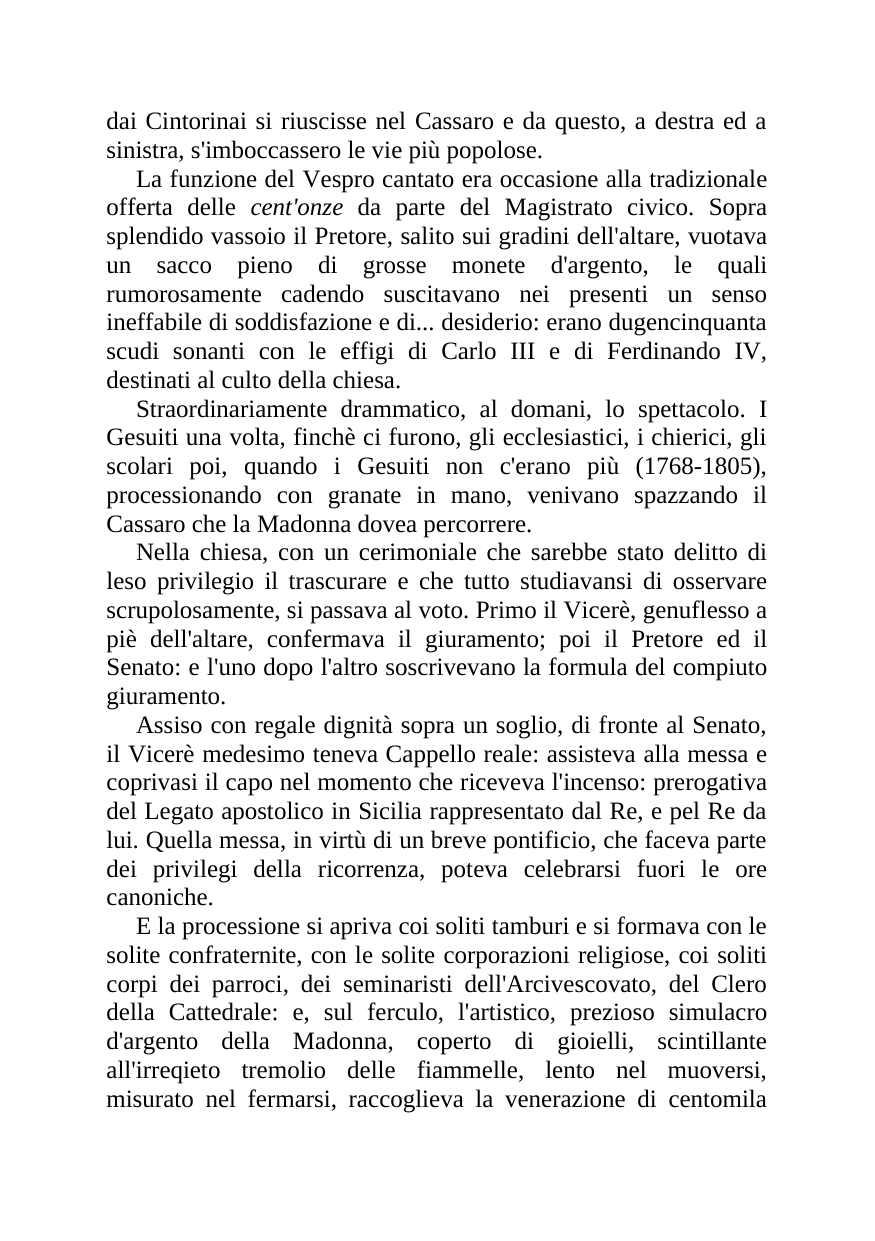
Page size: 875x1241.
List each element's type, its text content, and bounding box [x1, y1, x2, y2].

text Straordinariamente drammatico, al domani, lo spettacolo. I Gesuiti una volta, finchè ci furono, gli ecclesiastici, i chierici, gli scolari poi, quando i Gesuiti non c'erano più (1768-1805), processionando con granate in mano, venivano spazzando il Cassaro che la Madonna dovea percorrere. [106, 394, 768, 537]
text Nella chiesa, con un cerimoniale che sarebbe stato delitto di leso privilegio il trascurare e che tutto studiavansi di osservare scrupolosamente, si passava al voto. Primo il Vicerè, genuflesso a piè dell'altare, confermava il giuramento; poi il Pretore ed il Senato: e l'uno dopo l'altro soscrivevano la formula del compiuto giuramento. [106, 537, 768, 710]
text dai Cintorinai si riuscisse nel Cassaro e da questo, a destra ed a sinistra, s'imboccassero le vie più popolose. [106, 106, 768, 164]
text Assiso con regale dignità sopra un soglio, di fronte al Senato, il Vicerè medesimo teneva Cappello reale: assisteva alla messa e coprivasi il capo nel momento che riceveva l'incenso: prerogativa del Legato apostolico in Sicilia rappresentato dal Re, e pel Re da lui. Quella messa, in virtù di un breve pontificio, che faceva parte dei privilegi della ricorrenza, poteva celebrarsi fuori le ore canoniche. [106, 710, 768, 911]
text E la processione si apriva coi soliti tamburi e si formava con le solite confraternite, con le solite corporazioni religiose, coi soliti corpi dei parroci, dei seminaristi dell'Arcivescovato, del Clero della Cattedrale: e, sul ferculo, l'artistico, prezioso simulacro d'argento della Madonna, coperto di gioielli, scintillante all'irreqieto tremolio delle fiammelle, lento nel muoversi, misurato nel fermarsi, raccoglieva la venerazione di centomila [106, 911, 768, 1112]
text La funzione del Vespro cantato era occasione alla tradizionale offerta delle cent'onze da parte del Magistrato civico. Sopra splendido vassoio il Pretore, salito sui gradini dell'altare, vuotava un sacco pieno di grosse monete d'argento, le quali rumorosamente cadendo suscitavano nei presenti un senso ineffabile di soddisfazione e di... desiderio: erano dugencinquanta scudi sonanti con le effigi di Carlo III e di Ferdinando IV, destinati al culto della chiesa. [106, 164, 768, 394]
